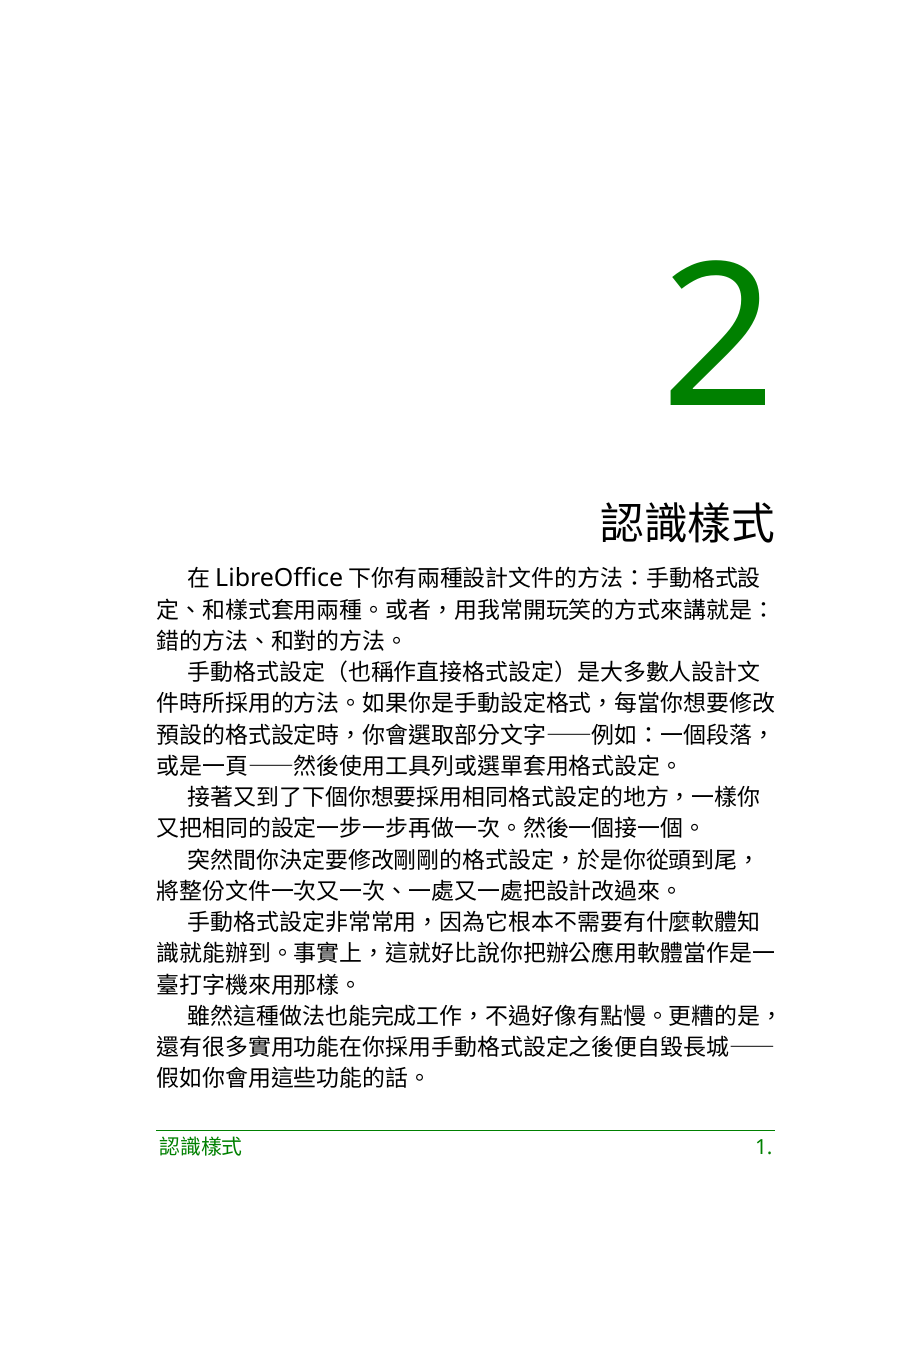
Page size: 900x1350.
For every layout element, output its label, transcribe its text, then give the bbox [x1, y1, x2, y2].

text 手動格式設定（也稱作直接格式設定）是大多數人設計文件時所採用的方法。如果你是手動設定格式，每當你想要修改預設的格式設定時，你會選取部分文字——例如：一個段落，或是一頁——然後使用工具列或選單套用格式設定。 [156, 656, 775, 781]
subtitle 認識樣式 [156, 489, 775, 552]
text 接著又到了下個你想要採用相同格式設定的地方，一樣你又把相同的設定一步一步再做一次。然後一個接一個。 [156, 781, 775, 843]
text 雖然這種做法也能完成工作，不過好像有點慢。更糟的是，還有很多實用功能在你採用手動格式設定之後便自毀長城——假如你會用這些功能的話。 [156, 999, 775, 1093]
text 突然間你決定要修改剛剛的格式設定，於是你從頭到尾，將整份文件一次又一次、一處又一處把設計改過來。 [156, 843, 775, 906]
text 在LibreOffice下你有兩種設計文件的方法：手動格式設定、和樣式套用兩種。或者，用我常開玩笑的方式來講就是：錯的方法、和對的方法。 [156, 562, 775, 656]
text 手動格式設定非常常用，因為它根本不需要有什麼軟體知識就能辦到。事實上，這就好比說你把辦公應用軟體當作是一臺打字機來用那樣。 [156, 906, 775, 999]
text 2 [156, 192, 775, 464]
